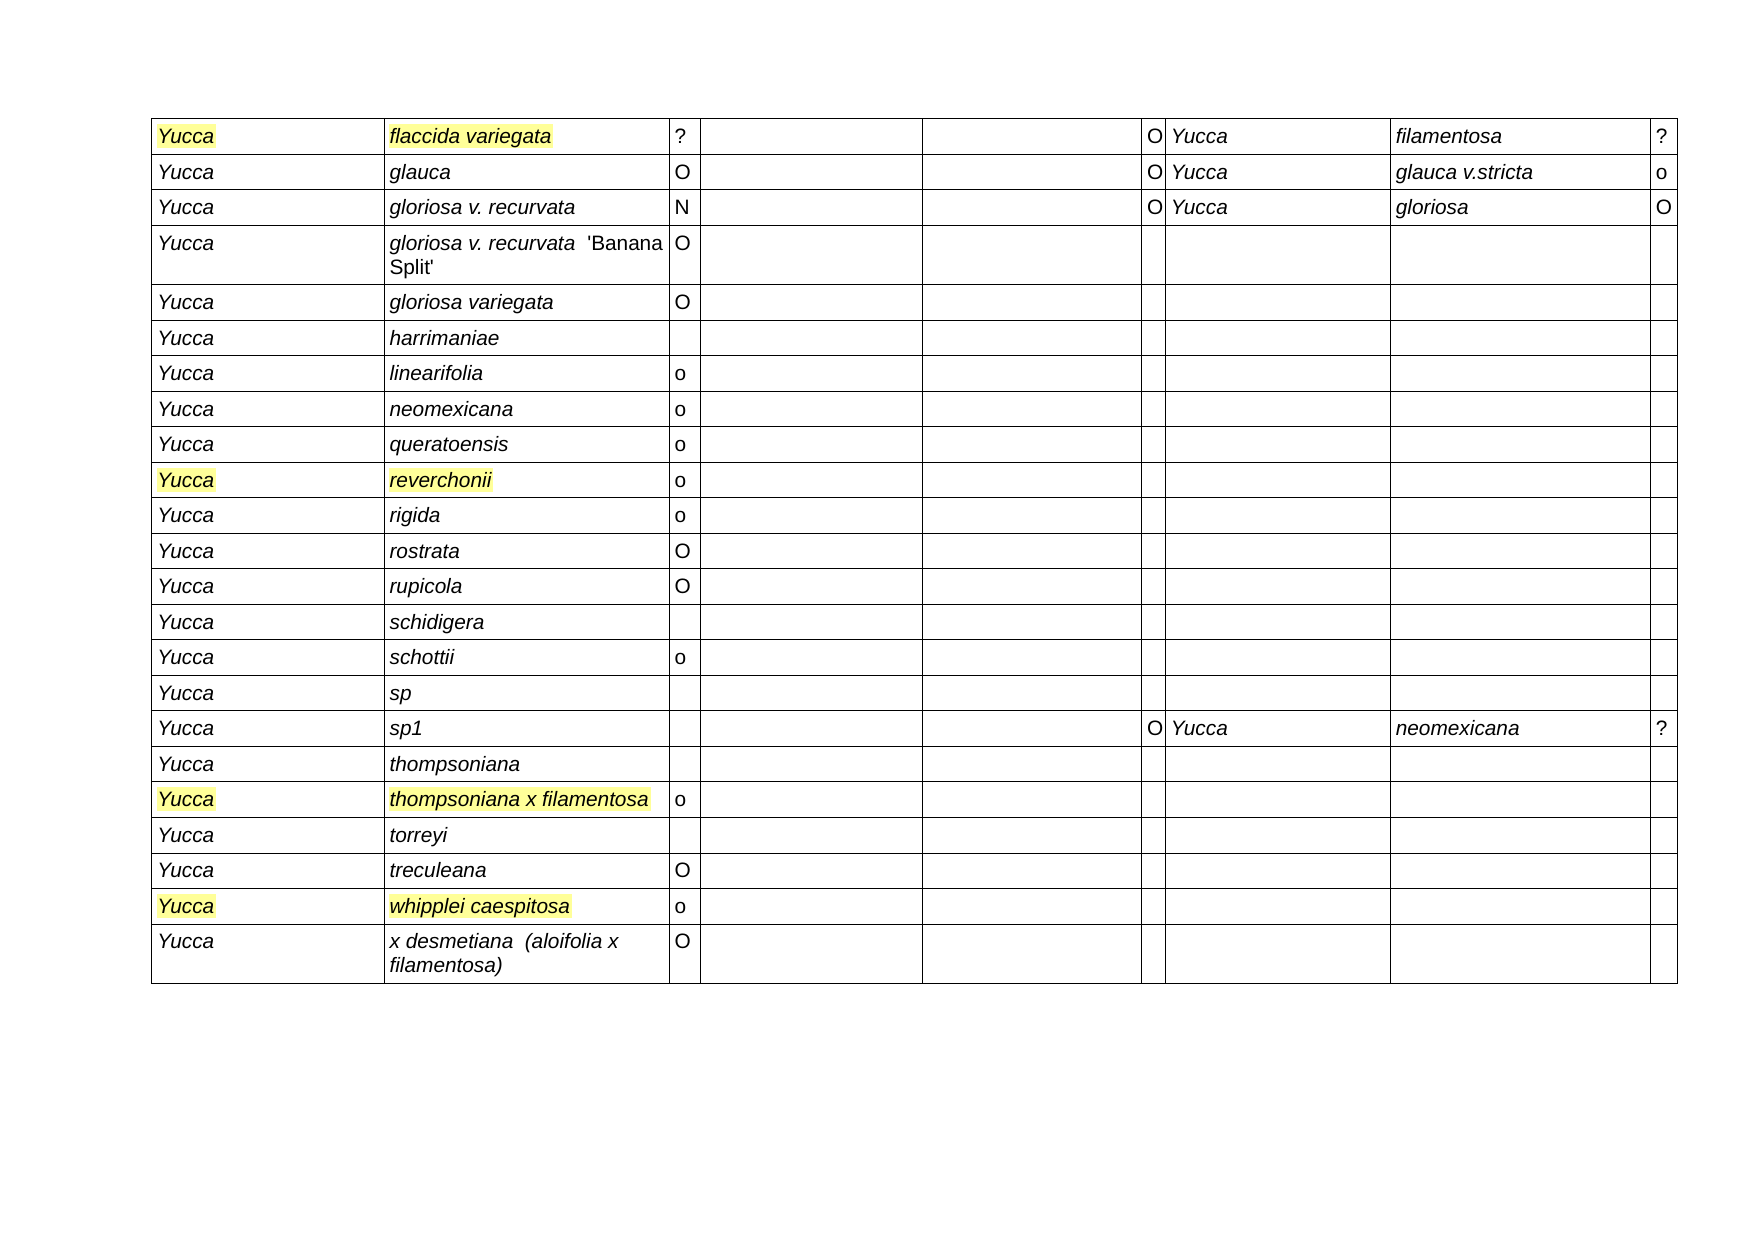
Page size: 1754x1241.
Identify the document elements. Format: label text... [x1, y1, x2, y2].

table_cell o [670, 356, 700, 391]
table_cell [670, 711, 700, 746]
table_cell [1166, 427, 1390, 462]
table_cell [1142, 226, 1165, 284]
table_cell Yucca [152, 854, 384, 888]
table_cell [701, 534, 922, 568]
table_cell Yucca [1166, 119, 1390, 154]
table_cell filamentosa [1391, 119, 1650, 154]
table_cell [1391, 285, 1650, 320]
table_cell ? [670, 119, 700, 154]
table_cell Yucca [152, 925, 384, 983]
table_cell [1651, 676, 1677, 710]
table_cell whipplei caespitosa [385, 889, 669, 923]
table_cell sp1 [385, 711, 669, 746]
table_cell [1142, 534, 1165, 568]
table_cell [1391, 321, 1650, 355]
table_cell [923, 463, 1141, 497]
table_cell [923, 392, 1141, 426]
table_cell [923, 498, 1141, 533]
table_cell [701, 818, 922, 852]
table_cell linearifolia [385, 356, 669, 391]
table_cell schidigera [385, 605, 669, 639]
table_cell gloriosa variegata [385, 285, 669, 320]
table_cell [1391, 226, 1650, 284]
table_cell harrimaniae [385, 321, 669, 355]
table_cell Yucca [152, 119, 384, 154]
table_cell torreyi [385, 818, 669, 852]
table_cell Yucca [152, 356, 384, 391]
table_cell gloriosa v. recurvata 'Banana Split' [385, 226, 669, 284]
table_cell thompsoniana x filamentosa [385, 782, 669, 817]
table_cell [701, 427, 922, 462]
table_cell [1142, 569, 1165, 604]
table_cell [923, 226, 1141, 284]
table_cell rostrata [385, 534, 669, 568]
table_cell [1651, 605, 1677, 639]
table_cell [1651, 226, 1677, 284]
table_cell O [1142, 155, 1165, 189]
table_cell [670, 676, 700, 710]
table_cell Yucca [152, 676, 384, 710]
table_cell [701, 498, 922, 533]
table_cell [1166, 854, 1390, 888]
table_cell thompsoniana [385, 747, 669, 781]
table_cell [1142, 427, 1165, 462]
table_cell [923, 285, 1141, 320]
table_cell [1391, 676, 1650, 710]
table_cell gloriosa [1391, 190, 1650, 225]
table_cell O [670, 925, 700, 983]
table_cell [1166, 226, 1390, 284]
table_cell O [1142, 190, 1165, 225]
table_cell [1651, 392, 1677, 426]
table_cell [1166, 534, 1390, 568]
table_cell [923, 889, 1141, 923]
table_cell [1142, 889, 1165, 923]
table_cell [923, 321, 1141, 355]
table_cell o [670, 392, 700, 426]
table_cell [1651, 569, 1677, 604]
table_cell [1166, 392, 1390, 426]
table_cell [1142, 782, 1165, 817]
table_cell [923, 676, 1141, 710]
table_cell [701, 392, 922, 426]
table_cell schottii [385, 640, 669, 675]
table_cell [701, 285, 922, 320]
table_cell [1651, 747, 1677, 781]
table_cell [1391, 605, 1650, 639]
table_cell [1391, 747, 1650, 781]
table_cell queratoensis [385, 427, 669, 462]
table_cell [1651, 285, 1677, 320]
table_cell [923, 155, 1141, 189]
table_cell glauca [385, 155, 669, 189]
table_cell [1142, 392, 1165, 426]
table_cell [1651, 925, 1677, 983]
table_cell [1651, 463, 1677, 497]
table_cell N [670, 190, 700, 225]
table_cell [923, 782, 1141, 817]
table_cell [923, 427, 1141, 462]
table_cell Yucca [152, 782, 384, 817]
table_cell reverchonii [385, 463, 669, 497]
table_cell [1142, 925, 1165, 983]
table_cell [1651, 427, 1677, 462]
table_cell gloriosa v. recurvata [385, 190, 669, 225]
table_cell [1166, 321, 1390, 355]
table_cell [923, 925, 1141, 983]
table_cell [1651, 498, 1677, 533]
table_cell [1391, 534, 1650, 568]
table_cell O [670, 569, 700, 604]
table_cell o [670, 498, 700, 533]
table_cell [1391, 640, 1650, 675]
table_cell [1166, 285, 1390, 320]
table_cell [701, 747, 922, 781]
table_cell [1166, 818, 1390, 852]
table_cell Yucca [152, 818, 384, 852]
table_cell O [1142, 119, 1165, 154]
table_cell [923, 747, 1141, 781]
table_cell [1166, 356, 1390, 391]
table_cell [923, 605, 1141, 639]
table_cell Yucca [152, 155, 384, 189]
table_cell [1651, 782, 1677, 817]
table_cell [1391, 356, 1650, 391]
table_cell [1142, 605, 1165, 639]
table_cell [1391, 463, 1650, 497]
table_cell [1142, 498, 1165, 533]
table_cell Yucca [152, 226, 384, 284]
table_cell Yucca [152, 285, 384, 320]
table_cell [701, 605, 922, 639]
table_cell [1166, 747, 1390, 781]
table_cell [670, 747, 700, 781]
table_cell [670, 605, 700, 639]
table_cell [701, 854, 922, 888]
table_cell o [670, 889, 700, 923]
table_cell [701, 711, 922, 746]
table_cell [1142, 818, 1165, 852]
table_cell [1391, 782, 1650, 817]
table_cell Yucca [152, 498, 384, 533]
table_cell Yucca [152, 321, 384, 355]
table_cell sp [385, 676, 669, 710]
table_cell [923, 356, 1141, 391]
table_cell [1142, 463, 1165, 497]
table_cell [1391, 392, 1650, 426]
table_cell [1651, 640, 1677, 675]
table_cell Yucca [152, 190, 384, 225]
table_cell [701, 889, 922, 923]
table_cell Yucca [152, 569, 384, 604]
table_cell treculeana [385, 854, 669, 888]
table_cell [1651, 321, 1677, 355]
table_cell [1142, 747, 1165, 781]
table_cell [1391, 854, 1650, 888]
table_cell Yucca [152, 640, 384, 675]
table_cell [1142, 640, 1165, 675]
table_cell [923, 569, 1141, 604]
table_cell neomexicana [385, 392, 669, 426]
table_cell O [670, 854, 700, 888]
table_cell [1166, 640, 1390, 675]
table_cell o [670, 463, 700, 497]
table_cell [1166, 498, 1390, 533]
table_cell [1391, 925, 1650, 983]
table_cell O [1651, 190, 1677, 225]
table_cell Yucca [152, 889, 384, 923]
table_cell o [670, 640, 700, 675]
table_cell [670, 321, 700, 355]
table_cell [1391, 427, 1650, 462]
table_cell Yucca [152, 534, 384, 568]
table_cell [1166, 889, 1390, 923]
table_cell [701, 226, 922, 284]
table_cell [701, 782, 922, 817]
table_cell Yucca [1166, 190, 1390, 225]
table_cell [701, 463, 922, 497]
table_cell Yucca [152, 605, 384, 639]
table_cell neomexicana [1391, 711, 1650, 746]
table_cell [923, 640, 1141, 675]
table_cell [1651, 889, 1677, 923]
table_cell [923, 711, 1141, 746]
table_cell [1651, 534, 1677, 568]
table_cell [1142, 356, 1165, 391]
table_cell [1166, 569, 1390, 604]
table_cell [1391, 498, 1650, 533]
table_cell [1651, 356, 1677, 391]
table_cell [923, 818, 1141, 852]
table_cell Yucca [152, 392, 384, 426]
table_cell O [1142, 711, 1165, 746]
table_cell [1166, 605, 1390, 639]
table_cell [701, 119, 922, 154]
table_cell o [1651, 155, 1677, 189]
table_cell [1142, 285, 1165, 320]
table_cell ? [1651, 711, 1677, 746]
table_cell [1142, 321, 1165, 355]
table_cell [1391, 818, 1650, 852]
table_cell [701, 569, 922, 604]
table_cell [1166, 463, 1390, 497]
table_cell [1166, 676, 1390, 710]
table_cell O [670, 226, 700, 284]
table_cell rupicola [385, 569, 669, 604]
table_cell O [670, 155, 700, 189]
table_cell [701, 321, 922, 355]
table_cell [701, 155, 922, 189]
table_cell Yucca [152, 463, 384, 497]
table_cell o [670, 782, 700, 817]
table_cell rigida [385, 498, 669, 533]
table_cell [670, 818, 700, 852]
table_cell [1142, 676, 1165, 710]
table_cell [1166, 925, 1390, 983]
table_cell [1651, 818, 1677, 852]
table_cell flaccida variegata [385, 119, 669, 154]
table_cell [701, 190, 922, 225]
table_cell [1391, 569, 1650, 604]
table_cell [1166, 782, 1390, 817]
table_cell x desmetiana (aloifolia x filamentosa) [385, 925, 669, 983]
table_cell Yucca [1166, 155, 1390, 189]
table_cell glauca v.stricta [1391, 155, 1650, 189]
table_cell O [670, 285, 700, 320]
table_cell [1651, 854, 1677, 888]
table_cell O [670, 534, 700, 568]
table_cell Yucca [152, 711, 384, 746]
table_cell [701, 676, 922, 710]
table_cell [923, 534, 1141, 568]
table_cell Yucca [1166, 711, 1390, 746]
table_cell Yucca [152, 427, 384, 462]
table_cell [923, 119, 1141, 154]
table_cell [701, 925, 922, 983]
table_cell [1142, 854, 1165, 888]
table_cell Yucca [152, 747, 384, 781]
table_cell [701, 356, 922, 391]
table_cell [923, 190, 1141, 225]
table_cell [1391, 889, 1650, 923]
table_cell o [670, 427, 700, 462]
table_cell ? [1651, 119, 1677, 154]
table_cell [923, 854, 1141, 888]
table_cell [701, 640, 922, 675]
